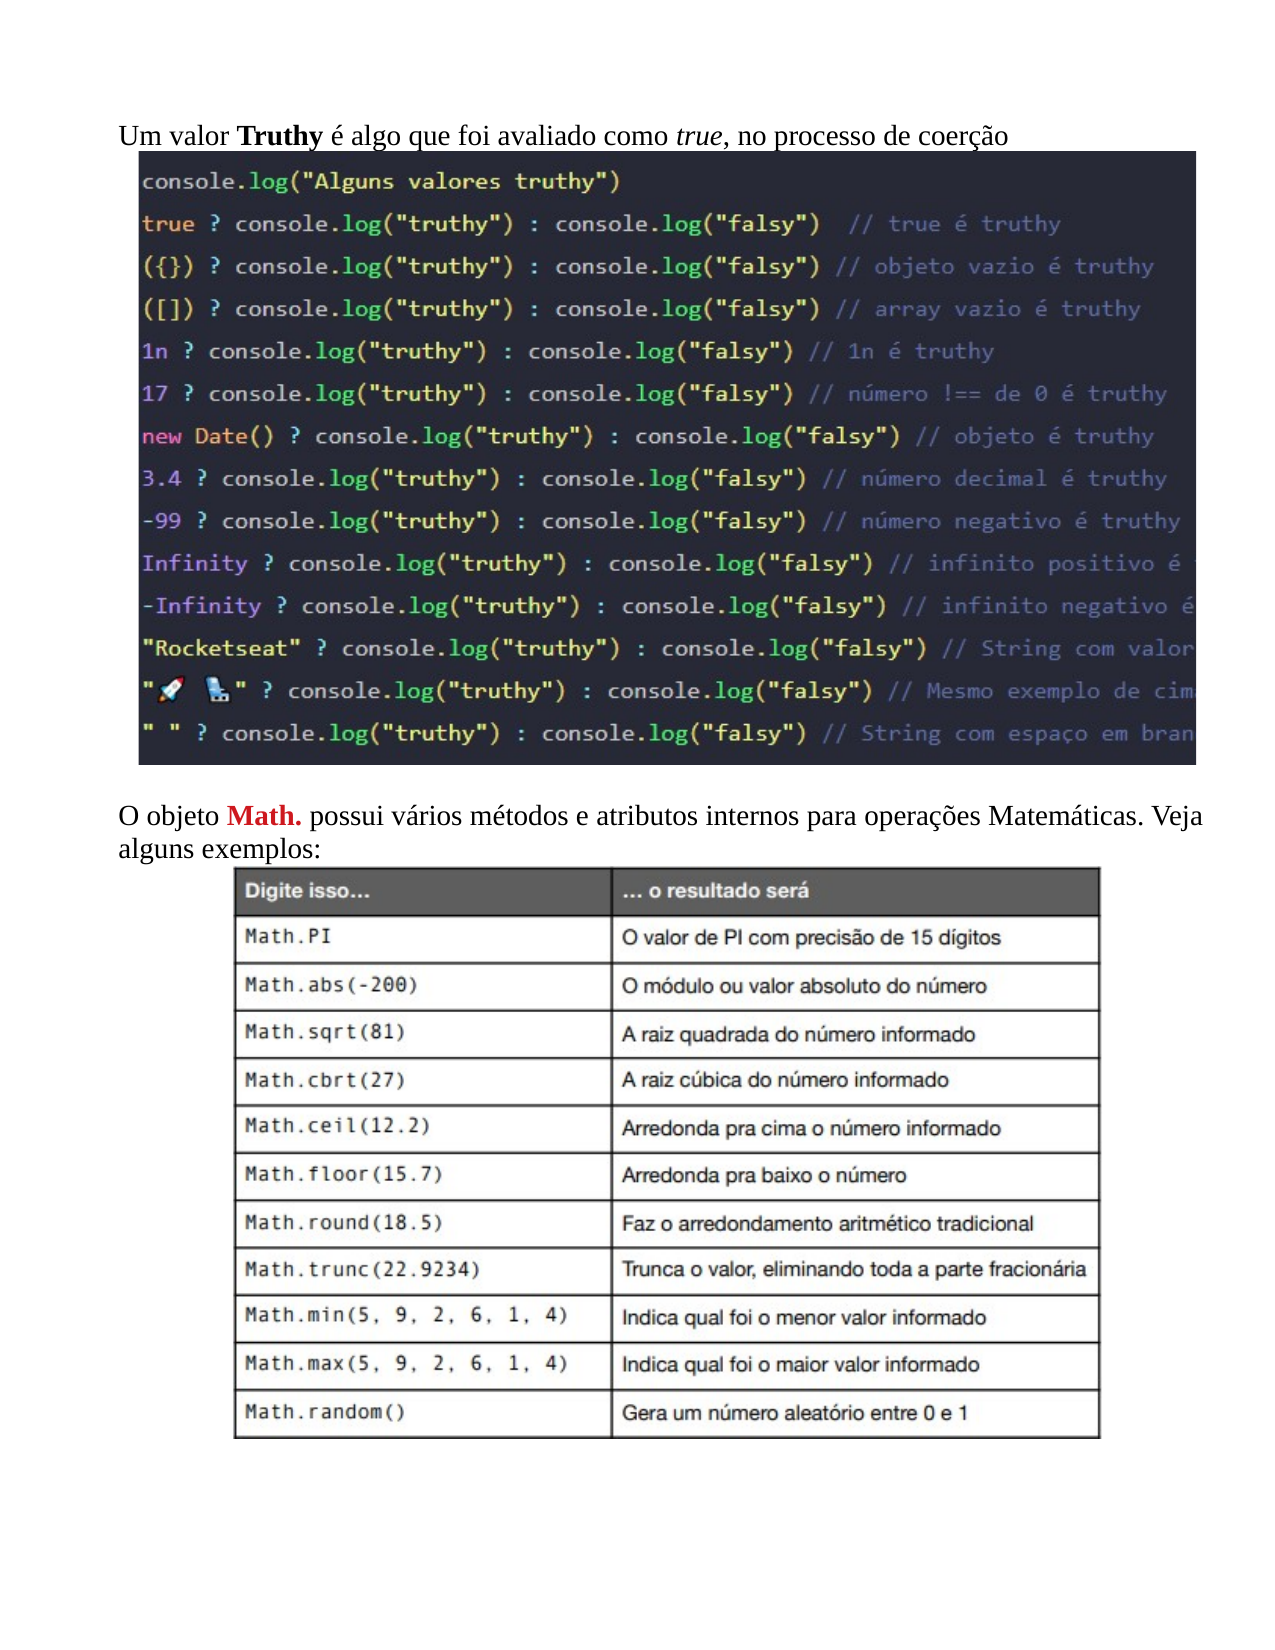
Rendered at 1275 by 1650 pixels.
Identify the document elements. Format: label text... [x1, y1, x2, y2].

picture [232, 865, 1103, 1439]
picture [138, 151, 1197, 765]
text Um valor Truthy é algo que foi avaliado como true, no processo de coerção [118, 118, 1217, 152]
text O objeto Math. possui vários métodos e atributos internos para operações Matemáticas. Veja alguns exemplos: [118, 798, 1217, 865]
